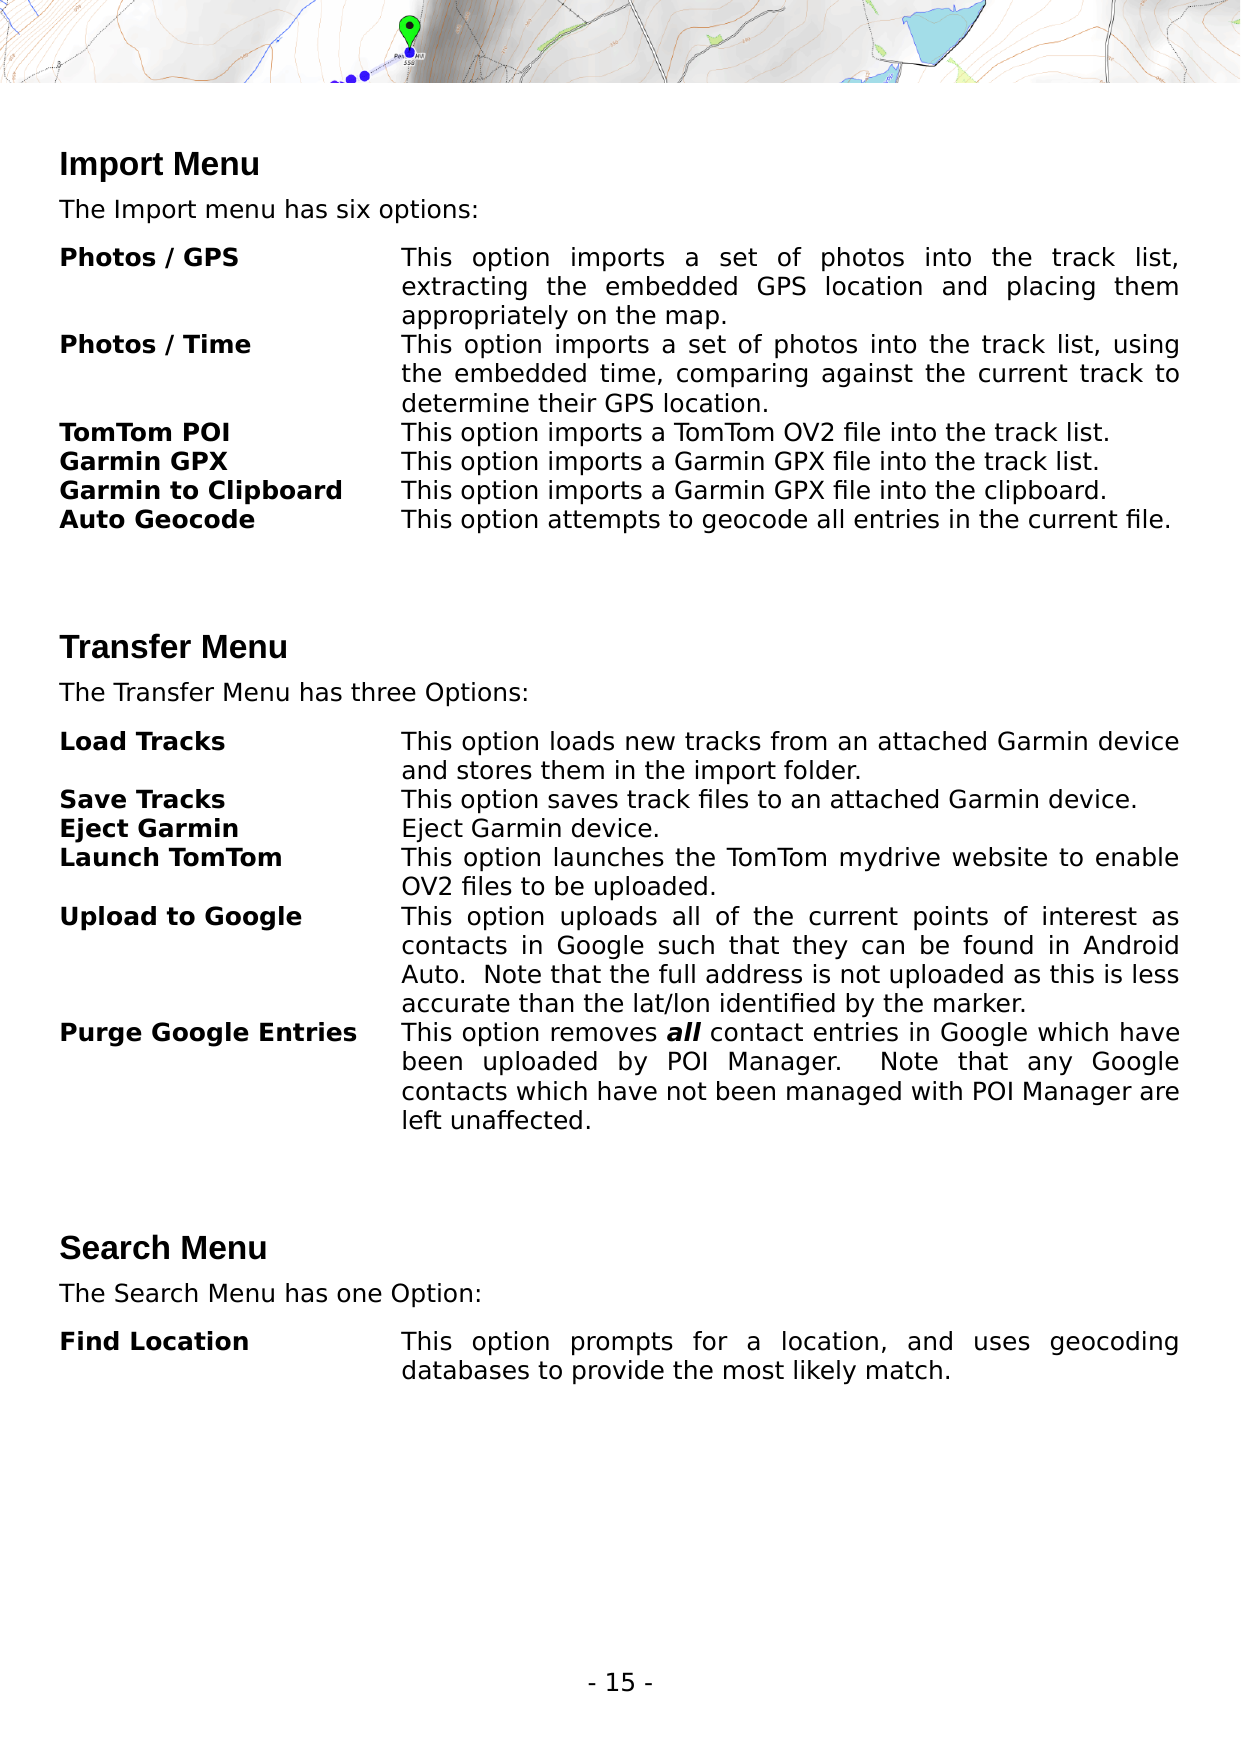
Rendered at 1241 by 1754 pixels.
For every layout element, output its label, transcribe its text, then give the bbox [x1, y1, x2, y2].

text The Import menu has six options: [59, 195, 1181, 224]
table_cell This option imports a set of photos into the track list, using the embedded time, comparing against the current track to determine their GPS location. [401, 330, 1181, 418]
table_cell This option imports a Garmin GPX file into the track list. [401, 447, 1181, 476]
table_cell Purge Google Entries [59, 1018, 401, 1135]
table_cell Photos / Time [59, 330, 401, 418]
table_cell Eject Garmin [59, 814, 401, 843]
table_cell This option removes all contact entries in Google which have been uploaded by POI Manager. Note that any Google contacts which have not been managed with POI Manager are left unaffected. [401, 1018, 1181, 1135]
table_cell Upload to Google [59, 902, 401, 1018]
picture [0, 0, 1241, 83]
table_cell This option saves track files to an attached Garmin device. [401, 785, 1181, 814]
table_cell This option launches the TomTom mydrive website to enable OV2 files to be uploaded. [401, 843, 1181, 902]
table_header Load Tracks [59, 727, 401, 785]
subtitle Transfer Menu [59, 627, 1181, 666]
text The Search Menu has one Option: [59, 1279, 1181, 1308]
table_cell Garmin GPX [59, 447, 401, 476]
table_cell This option attempts to geocode all entries in the current file. [401, 505, 1181, 534]
table_cell Launch TomTom [59, 843, 401, 902]
table_cell TomTom POI [59, 418, 401, 447]
text The Transfer Menu has three Options: [59, 678, 1181, 708]
table_header This option prompts for a location, and uses geocoding databases to provide the most likely match. [401, 1327, 1181, 1385]
subtitle Search Menu [59, 1228, 1181, 1266]
table_cell Save Tracks [59, 785, 401, 814]
table_header Find Location [59, 1327, 401, 1385]
table_cell This option imports a Garmin GPX file into the clipboard. [401, 476, 1181, 505]
table_cell This option uploads all of the current points of interest as contacts in Google such that they can be found in Android Auto. Note that the full address is not uploaded as this is less accurate than the lat/lon identified by the marker. [401, 902, 1181, 1018]
table_header This option loads new tracks from an attached Garmin device and stores them in the import folder. [401, 727, 1181, 785]
table_cell Auto Geocode [59, 505, 401, 534]
table_cell Eject Garmin device. [401, 814, 1181, 843]
table_cell Garmin to Clipboard [59, 476, 401, 505]
table_cell This option imports a TomTom OV2 file into the track list. [401, 418, 1181, 447]
table_header This option imports a set of photos into the track list, extracting the embedded GPS location and placing them appropriately on the map. [401, 243, 1181, 330]
subtitle Import Menu [59, 144, 1181, 182]
table_header Photos / GPS [59, 243, 401, 330]
